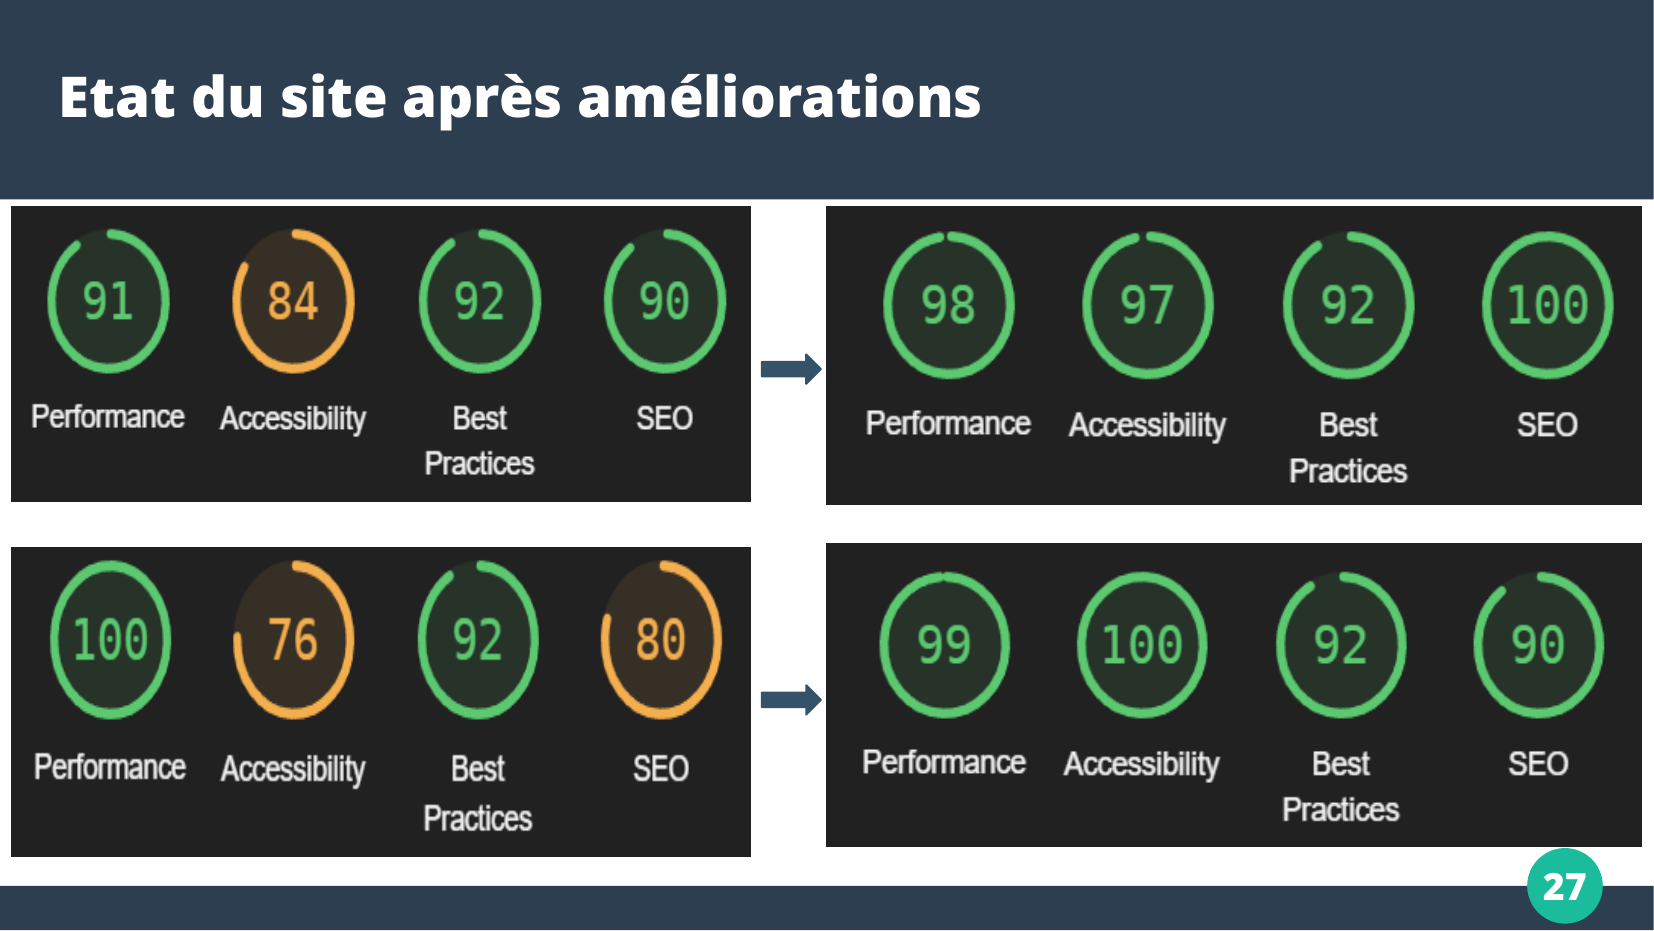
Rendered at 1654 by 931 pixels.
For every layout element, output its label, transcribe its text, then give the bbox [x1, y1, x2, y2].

picture [11, 206, 751, 502]
picture [826, 206, 1642, 505]
text_box [761, 354, 821, 384]
picture [11, 547, 751, 857]
text_box [761, 685, 821, 715]
title Etat du site après améliorations [59, 37, 1595, 156]
list [59, 243, 1595, 680]
picture [826, 543, 1642, 847]
